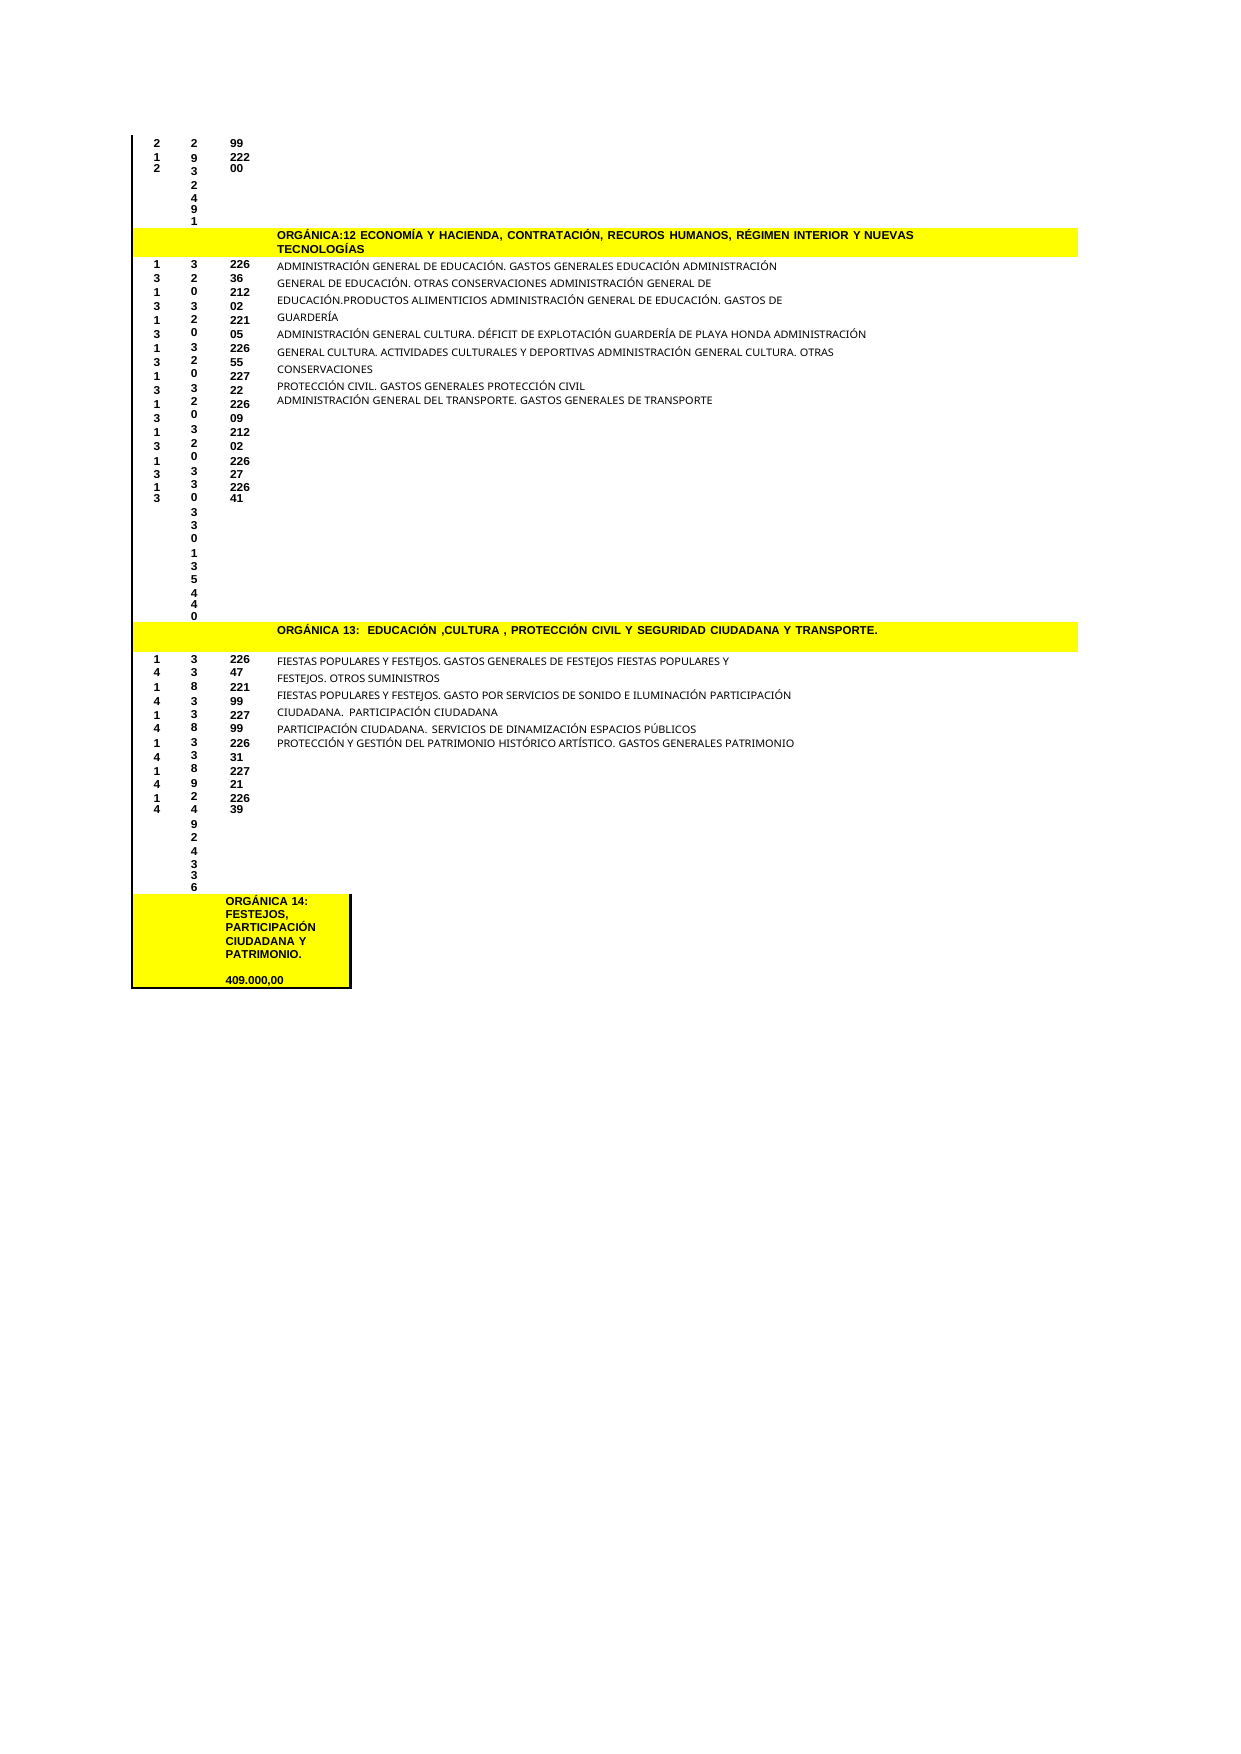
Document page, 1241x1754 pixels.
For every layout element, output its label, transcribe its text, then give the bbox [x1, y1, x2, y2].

table_cell [133, 228, 169, 257]
table_cell [169, 622, 211, 652]
table_cell ORGÁNICA 13: EDUCACIÓN ,CULTURA , PROTECCIÓN CIVIL Y SEGURIDAD CIUDADANA Y TRANSPORTE. [261, 622, 1078, 652]
table_cell 22636 21202 22105 22655 22722 22609 21202 22627 22641 [211, 257, 261, 622]
table_cell [211, 228, 261, 257]
table_cell FIESTAS POPULARES Y FESTEJOS. GASTOS GENERALES DE FESTEJOS FIESTAS POPULARES Y FESTEJOS. OTROS SUMINISTROS FIESTAS POPULARES Y FESTEJOS. GASTO POR SERVICIOS DE SONIDO E ILUMINACIÓN PARTICIPACIÓN CIUDADANA. PARTICIPACIÓN CIUDADANA PARTICIPACIÓN CIUDADANA. SERVICIOS DE DINAMIZACIÓN ESPACIOS PÚBLICOS PROTECCIÓN Y GESTIÓN DEL PATRIMONIO HISTÓRICO ARTÍSTICO. GASTOS GENERALES PATRIMONIO [261, 652, 1078, 893]
table_cell ORGÁNICA 14: FESTEJOS, PARTICIPACIÓN CIUDADANA Y PATRIMONIO. 409.000,00 [133, 894, 349, 987]
table_cell 22647 22199 22799 22631 22721 22639 [211, 652, 261, 893]
table_cell 320 320 320 320 320 330 330 135 440 [169, 257, 211, 622]
table_cell 13 13 13 13 13 13 13 13 13 [133, 257, 169, 622]
table_cell [261, 135, 1078, 227]
table_cell 99 22200 [211, 135, 261, 227]
table_cell ADMINISTRACIÓN GENERAL DE EDUCACIÓN. GASTOS GENERALES EDUCACIÓN ADMINISTRACIÓN GENERAL DE EDUCACIÓN. OTRAS CONSERVACIONES ADMINISTRACIÓN GENERAL DE EDUCACIÓN.PRODUCTOS ALIMENTICIOS ADMINISTRACIÓN GENERAL DE EDUCACIÓN. GASTOS DE GUARDERÍA ADMINISTRACIÓN GENERAL CULTURA. DÉFICIT DE EXPLOTACIÓN GUARDERÍA DE PLAYA HONDA ADMINISTRACIÓN GENERAL CULTURA. ACTIVIDADES CULTURALES Y DEPORTIVAS ADMINISTRACIÓN GENERAL CULTURA. OTRAS CONSERVACIONES PROTECCIÓN CIVIL. GASTOS GENERALES PROTECCIÓN CIVIL ADMINISTRACIÓN GENERAL DEL TRANSPORTE. GASTOS GENERALES DE TRANSPORTE [261, 257, 1078, 622]
table_cell [133, 622, 169, 652]
table_cell [211, 622, 261, 652]
table_cell 338 338 338 924 924 336 [169, 652, 211, 893]
table_cell [169, 228, 211, 257]
table_cell ORGÁNICA:12 ECONOMÍA Y HACIENDA, CONTRATACIÓN, RECUROS HUMANOS, RÉGIMEN INTERIOR Y NUEVAS TECNOLOGÍAS [261, 228, 1078, 257]
table_cell 2 12 [133, 135, 169, 227]
table_cell 14 14 14 14 14 14 [133, 652, 169, 893]
table_cell 2 932 491 [169, 135, 211, 227]
